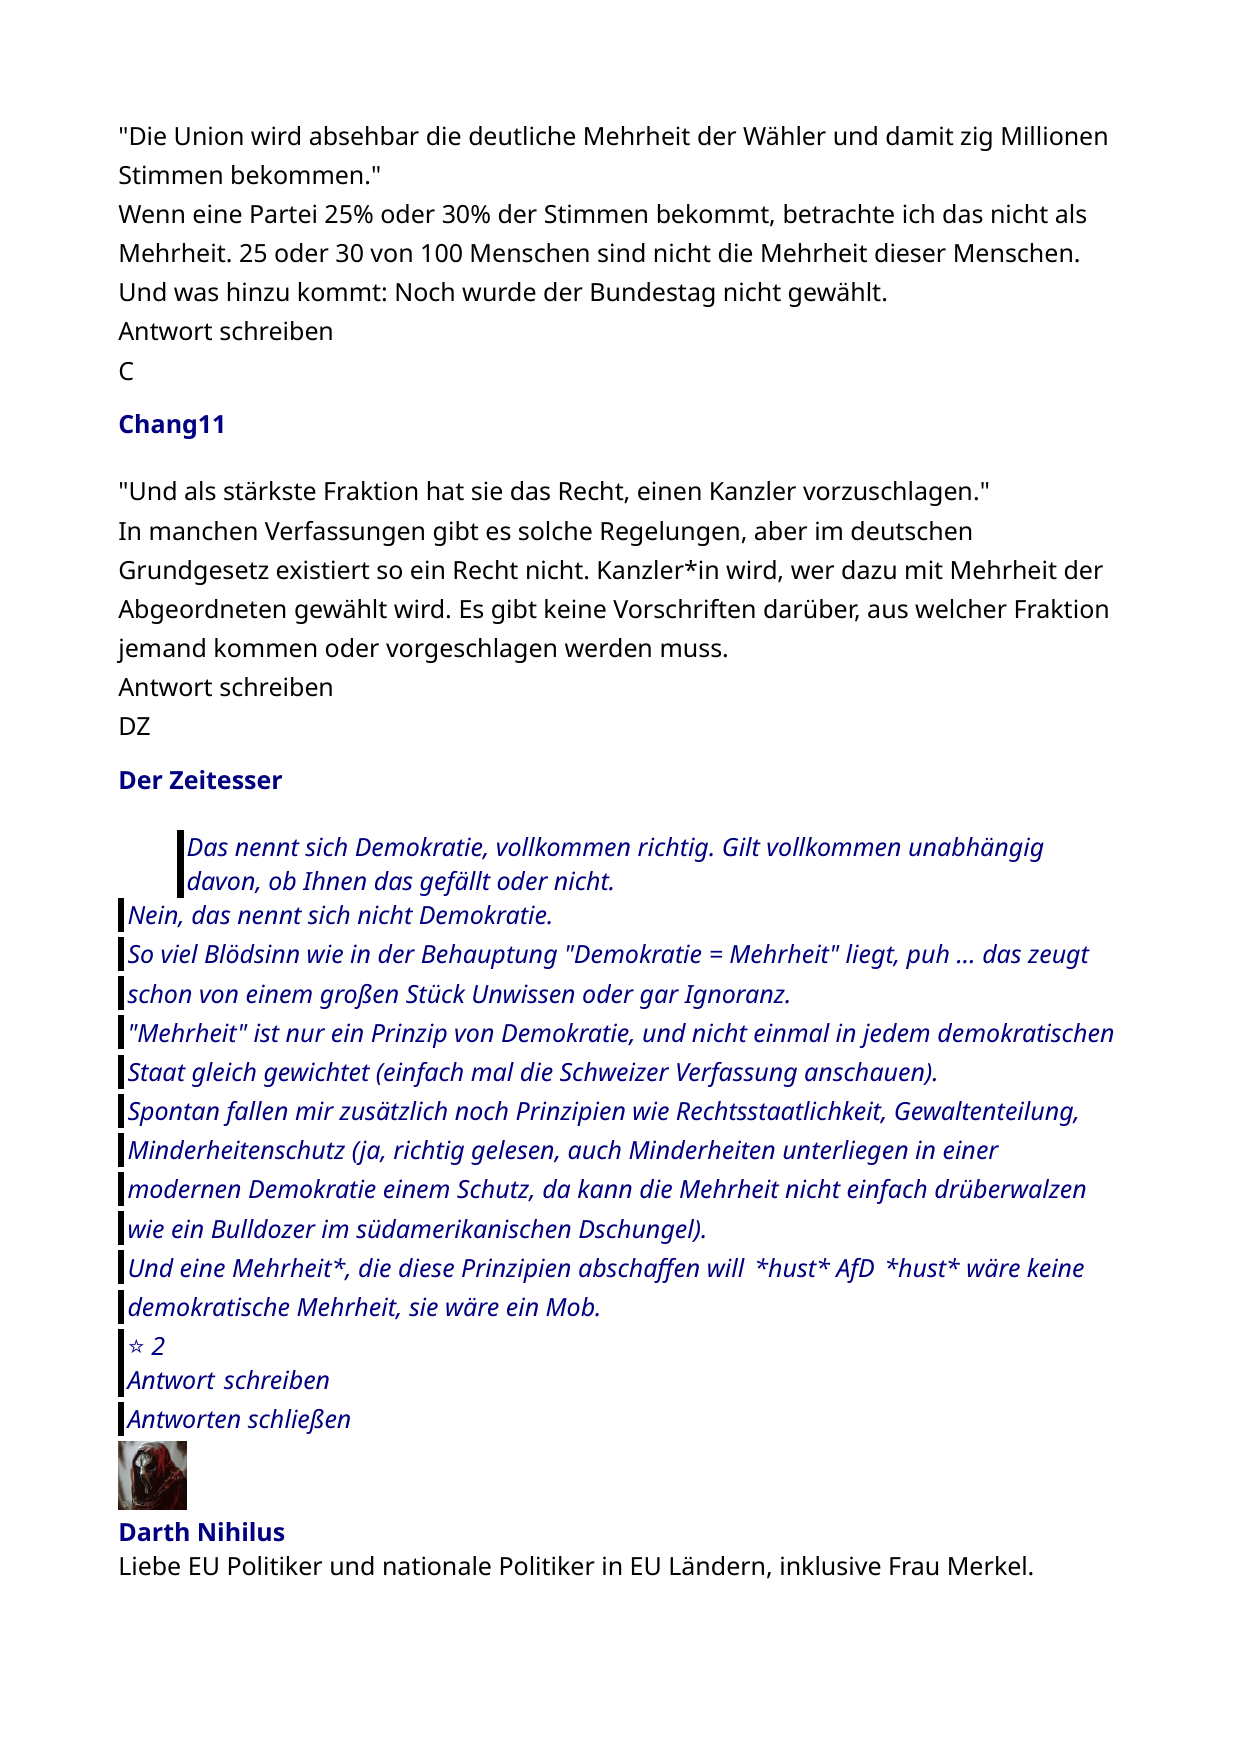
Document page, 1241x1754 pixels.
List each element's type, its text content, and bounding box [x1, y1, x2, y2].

subtitle Darth Nihilus [118, 1514, 1122, 1548]
text In manchen Verfassungen gibt es solche Regelungen, aber im deutschen Grundgesetz existiert so ein Recht nicht. Kanzler*in wird, wer dazu mit Mehrheit der Abgeordneten gewählt wird. Es gibt keine Vorschriften darüber, aus welcher Fraktion jemand kommen oder vorgeschlagen werden muss. [118, 513, 1122, 665]
text ⭐️ 2 [124, 1329, 1122, 1363]
picture [118, 1441, 187, 1510]
text Das nennt sich Demokratie, vollkommen richtig. Gilt vollkommen unabhängig davon, ob Ihnen das gefällt oder nicht. [184, 830, 1063, 898]
text "Und als stärkste Fraktion hat sie das Recht, einen Kanzler vorzuschlagen." [118, 474, 1122, 508]
text Nein, das nennt sich nicht Demokratie. [124, 898, 1122, 932]
text Antworten schließen [124, 1402, 1122, 1436]
text Und was hinzu kommt: Noch wurde der Bundestag nicht gewählt. [118, 275, 1122, 309]
text Spontan fallen mir zusätzlich noch Prinzipien wie Rechtsstaatlichkeit, Gewaltenteilung, Minderheitenschutz (ja, richtig gelesen, auch Minderheiten unterliegen in einer modernen Demokratie einem Schutz, da kann die Mehrheit nicht einfach drüberwalzen wie ein Bulldozer im südamerikanischen Dschungel). [118, 1094, 1122, 1245]
text "Die Union wird absehbar die deutliche Mehrheit der Wähler und damit zig Millionen Stimmen bekommen." [118, 118, 1122, 191]
text Wenn eine Partei 25% oder 30% der Stimmen bekommt, betrachte ich das nicht als Mehrheit. 25 oder 30 von 100 Menschen sind nicht die Mehrheit dieser Menschen. [118, 196, 1122, 270]
subtitle Chang11 [118, 407, 1122, 441]
text DZ [118, 709, 1122, 743]
text "Mehrheit" ist nur ein Prinzip von Demokratie, und nicht einmal in jedem demokratischen Staat gleich gewichtet (einfach mal die Schweizer Verfassung anschauen). [118, 1015, 1122, 1089]
text C [118, 353, 1122, 387]
text Antwort schreiben [118, 670, 1122, 704]
text Liebe EU Politiker und nationale Politiker in EU Ländern, inklusive Frau Merkel. [118, 1548, 1122, 1582]
text Antwort schreiben [118, 314, 1122, 348]
text So viel Blödsinn wie in der Behauptung "Demokratie = Mehrheit" liegt, puh ... das zeugt schon von einem großen Stück Unwissen oder gar Ignoranz. [118, 937, 1122, 1010]
text Und eine Mehrheit*, die diese Prinzipien abschaffen will *hust* AfD *hust* wäre keine demokratische Mehrheit, sie wäre ein Mob. [118, 1250, 1122, 1324]
subtitle Der Zeitesser [118, 763, 1122, 797]
text Antwort schreiben [124, 1363, 1122, 1397]
